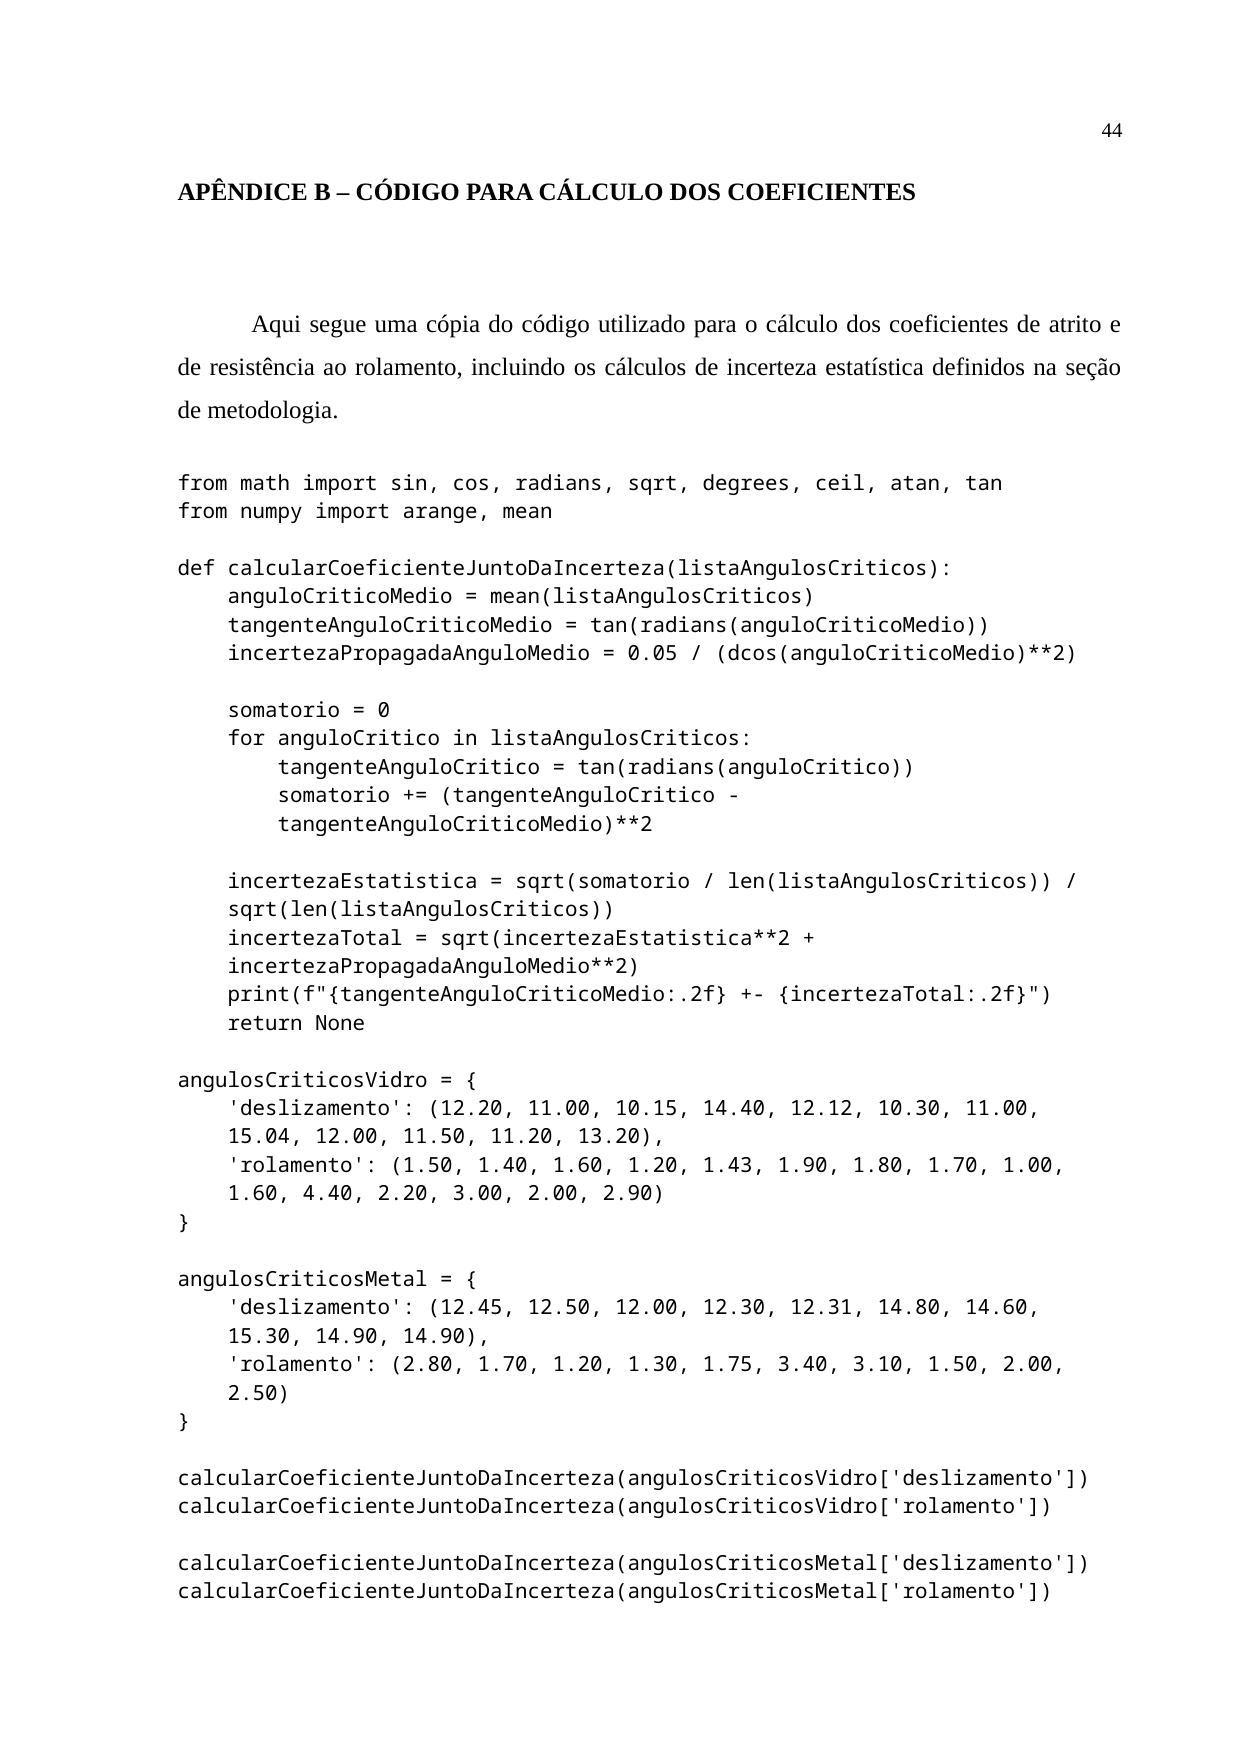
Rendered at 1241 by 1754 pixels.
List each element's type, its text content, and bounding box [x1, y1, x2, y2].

text 15.30, 14.90, 14.90), [177, 1321, 1122, 1349]
text anguloCriticoMedio = mean(listaAngulosCriticos) [177, 581, 1122, 610]
text tangenteAnguloCriticoMedio = tan(radians(anguloCriticoMedio)) [177, 610, 1122, 638]
text incertezaPropagadaAnguloMedio**2) [177, 951, 1122, 979]
text calcularCoeficienteJuntoDaIncerteza(angulosCriticosMetal['deslizamento']) [177, 1548, 1122, 1577]
text return None [177, 1008, 1122, 1036]
text calcularCoeficienteJuntoDaIncerteza(angulosCriticosVidro['rolamento']) [177, 1491, 1122, 1520]
text } [177, 1406, 1122, 1434]
text Aqui segue uma cópia do código utilizado para o cálculo dos coeficientes de atrito e de resistência ao rolamento, incluindo os cálculos de incerteza estatística definidos na seção de metodologia. [177, 309, 1122, 424]
text incertezaPropagadaAnguloMedio = 0.05 / (dcos(anguloCriticoMedio)**2) [177, 638, 1122, 667]
text incertezaEstatistica = sqrt(somatorio / len(listaAngulosCriticos)) / [177, 866, 1122, 894]
text 'deslizamento': (12.45, 12.50, 12.00, 12.30, 12.31, 14.80, 14.60, [177, 1292, 1122, 1321]
text calcularCoeficienteJuntoDaIncerteza(angulosCriticosVidro['deslizamento']) [177, 1463, 1122, 1491]
text somatorio = 0 [177, 695, 1122, 723]
text 'rolamento': (2.80, 1.70, 1.20, 1.30, 1.75, 3.40, 3.10, 1.50, 2.00, [177, 1349, 1122, 1378]
text tangenteAnguloCritico = tan(radians(anguloCritico)) [177, 752, 1122, 780]
text somatorio += (tangenteAnguloCritico - [177, 780, 1122, 809]
text 'rolamento': (1.50, 1.40, 1.60, 1.20, 1.43, 1.90, 1.80, 1.70, 1.00, [177, 1150, 1122, 1178]
text angulosCriticosMetal = { [177, 1264, 1122, 1292]
text sqrt(len(listaAngulosCriticos)) [177, 894, 1122, 923]
text def calcularCoeficienteJuntoDaIncerteza(listaAngulosCriticos): [177, 553, 1122, 581]
text 15.04, 12.00, 11.50, 11.20, 13.20), [177, 1122, 1122, 1150]
text from numpy import arange, mean [177, 496, 1122, 524]
subtitle Apêndice B – Código para cálculo dos Coeficientes [177, 177, 1122, 206]
text tangenteAnguloCriticoMedio)**2 [177, 809, 1122, 837]
text for anguloCritico in listaAngulosCriticos: [177, 723, 1122, 752]
text angulosCriticosVidro = { [177, 1065, 1122, 1093]
text } [177, 1207, 1122, 1235]
text from math import sin, cos, radians, sqrt, degrees, ceil, atan, tan [177, 468, 1122, 496]
text 1.60, 4.40, 2.20, 3.00, 2.00, 2.90) [177, 1178, 1122, 1207]
text 2.50) [177, 1378, 1122, 1406]
text incertezaTotal = sqrt(incertezaEstatistica**2 + [177, 923, 1122, 951]
text 'deslizamento': (12.20, 11.00, 10.15, 14.40, 12.12, 10.30, 11.00, [177, 1093, 1122, 1122]
text calcularCoeficienteJuntoDaIncerteza(angulosCriticosMetal['rolamento']) [177, 1577, 1122, 1605]
text print(f"{tangenteAnguloCriticoMedio:.2f} +- {incertezaTotal:.2f}") [177, 979, 1122, 1008]
